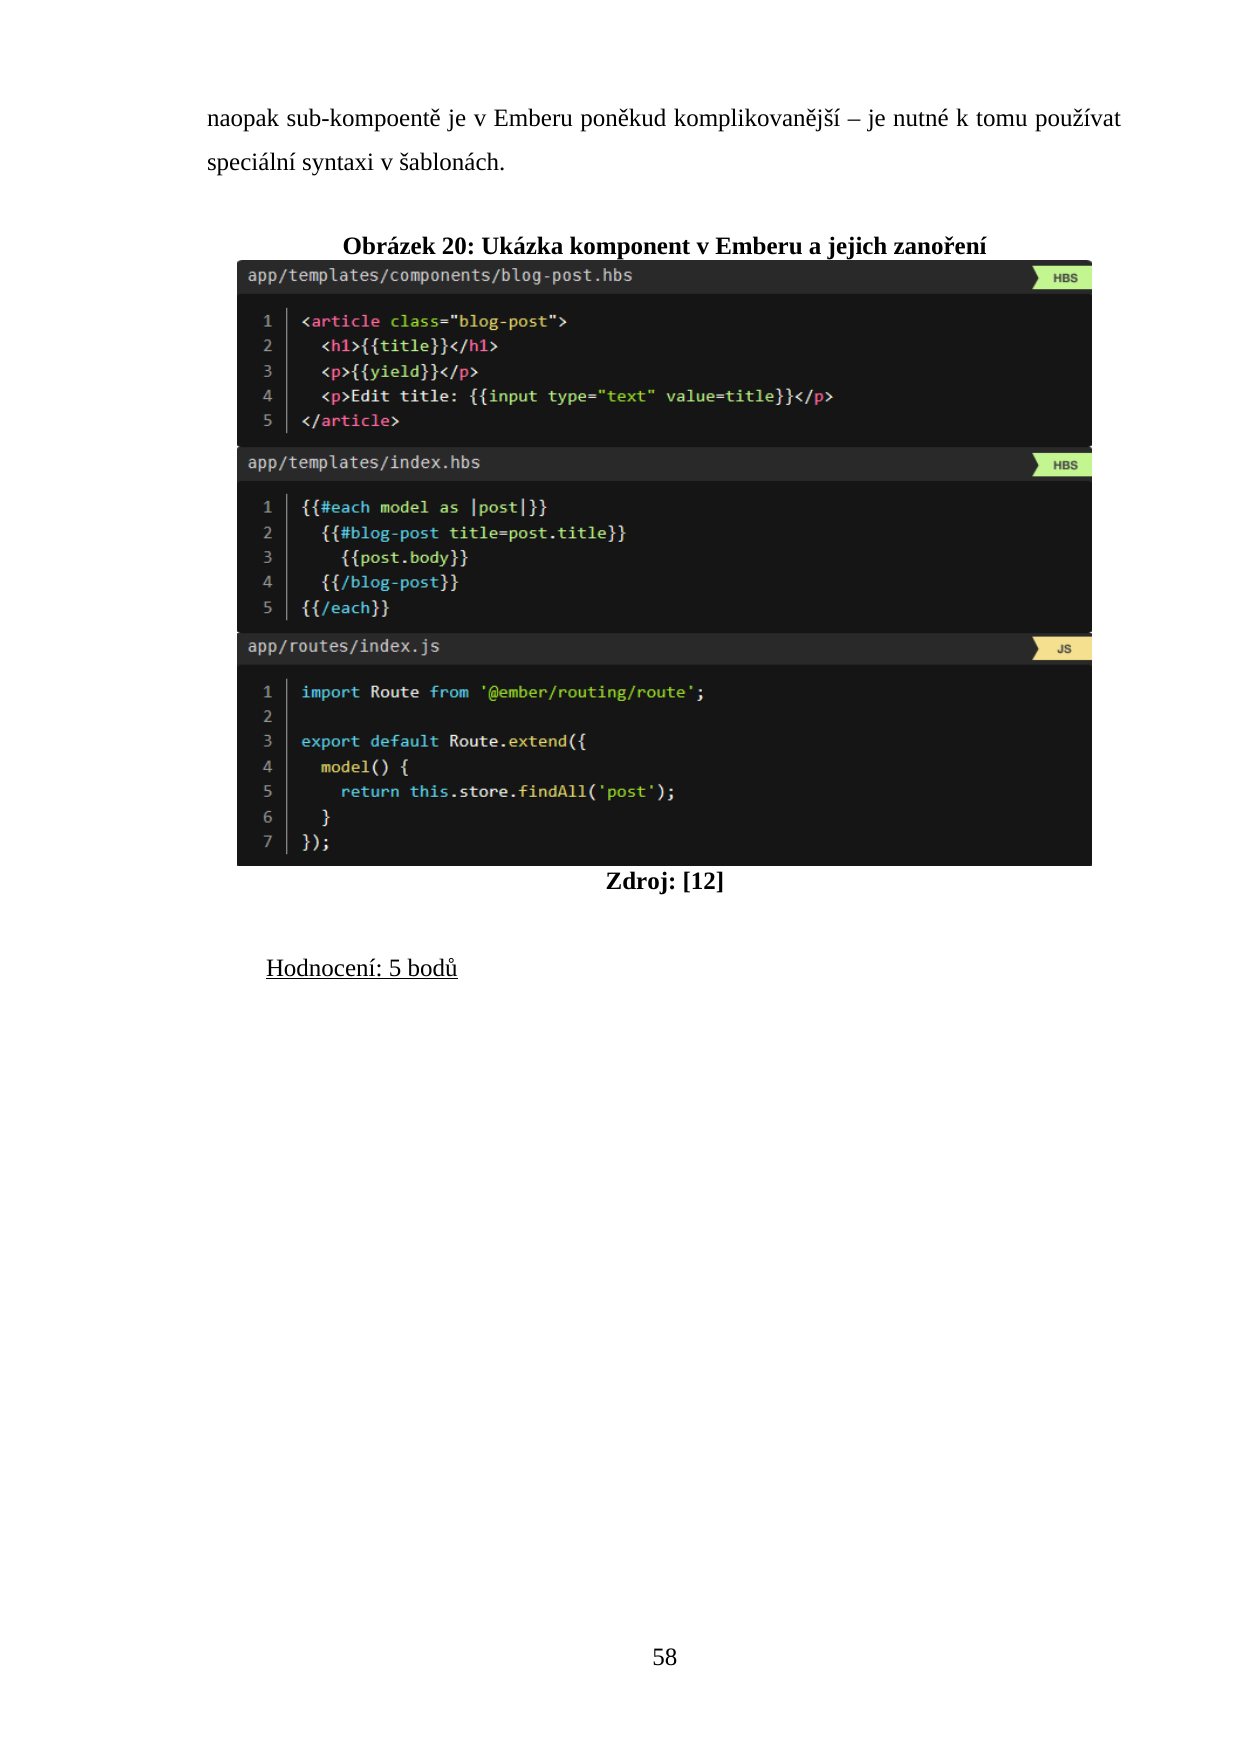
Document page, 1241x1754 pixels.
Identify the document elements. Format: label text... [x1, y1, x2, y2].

text naopak sub-kompoentě je v Emberu poněkud komplikovanější – je nutné k tomu používat speciální syntaxi v šablonách. [207, 103, 1122, 175]
text Obrázek 20: Ukázka komponent v Emberu a jejich zanoření [237, 231, 1092, 260]
text Hodnocení: 5 bodů [266, 953, 1122, 981]
picture [238, 260, 1092, 866]
text Zdroj: [12] [237, 866, 1092, 895]
